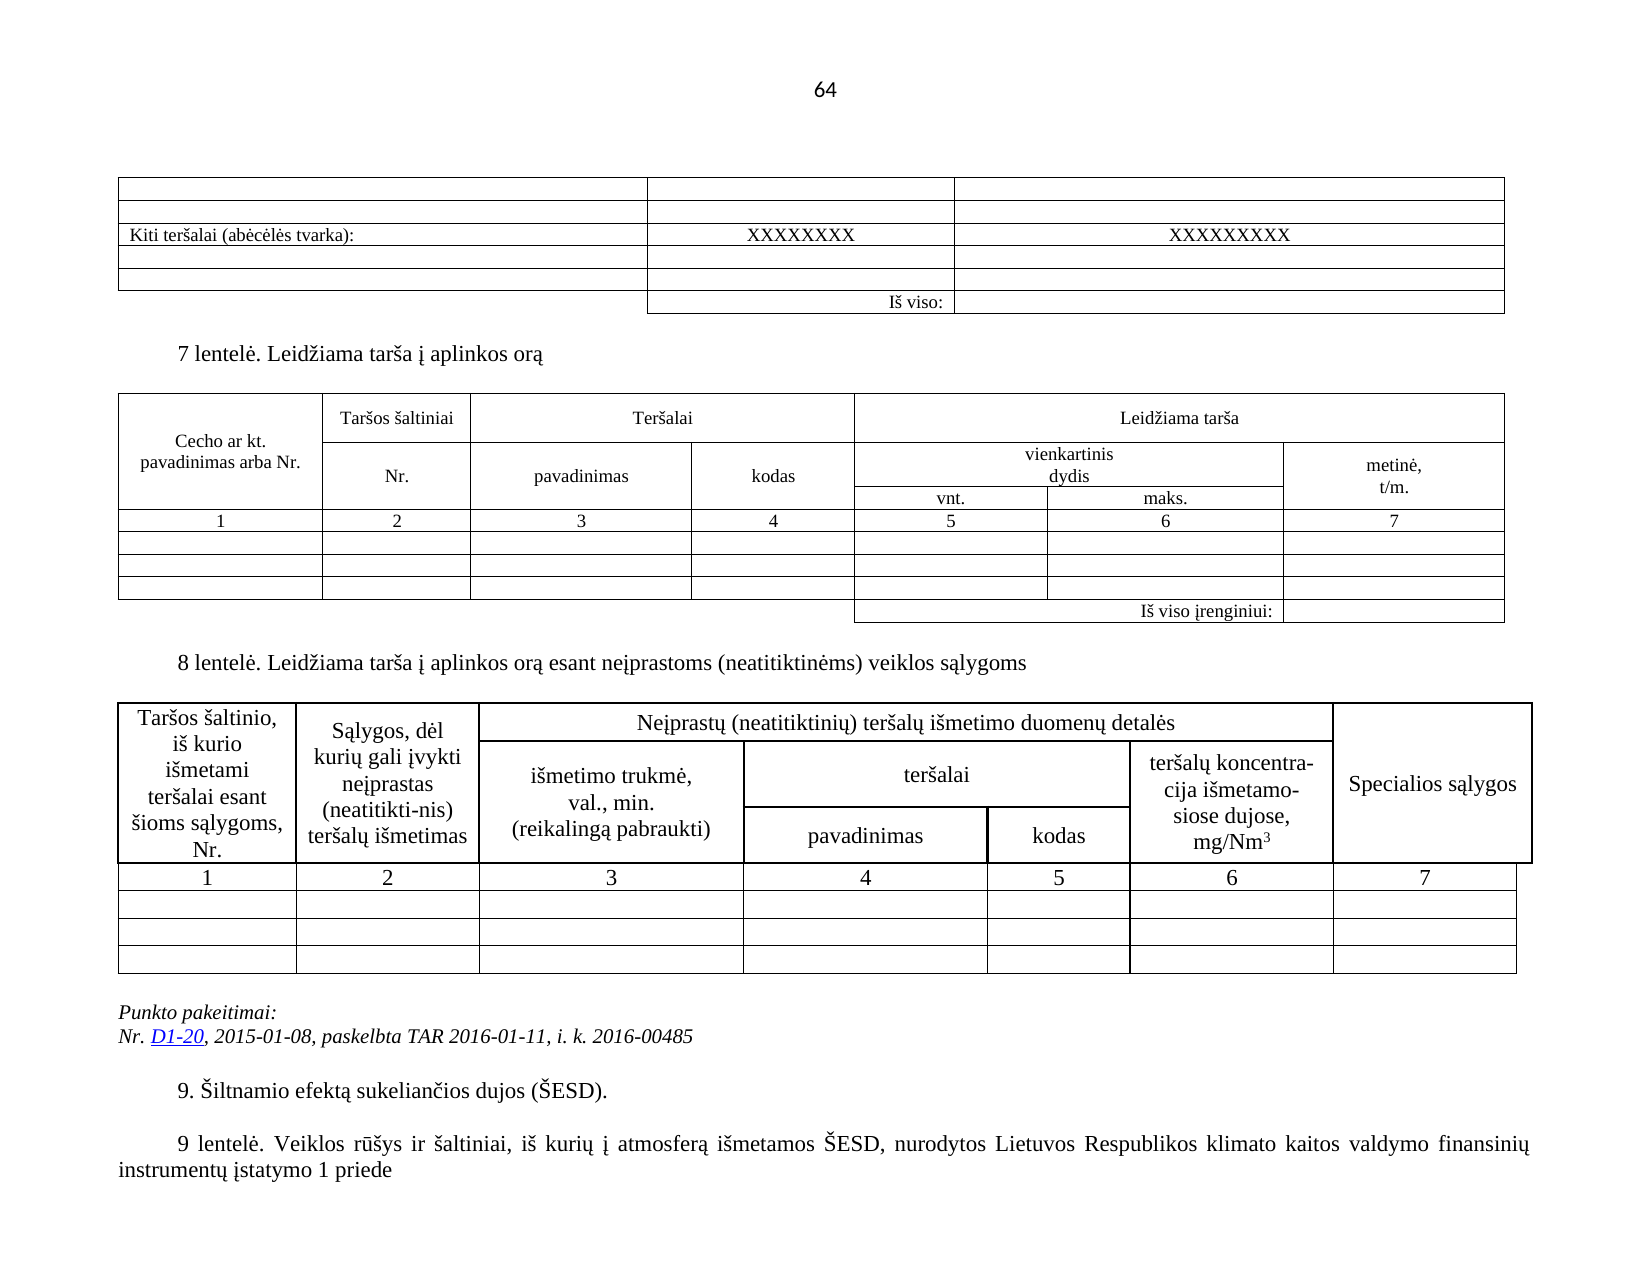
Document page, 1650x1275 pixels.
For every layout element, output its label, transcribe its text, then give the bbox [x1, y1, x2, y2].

table_cell [323, 600, 403, 622]
table_cell teršalai [745, 742, 1129, 806]
table_cell [119, 577, 322, 599]
table_cell [692, 555, 854, 576]
table_cell pavadinimas [471, 443, 691, 509]
table_cell 4 [744, 864, 987, 890]
table_cell [297, 891, 479, 918]
table_cell [692, 577, 854, 599]
table_cell kodas [692, 443, 854, 509]
table_cell [119, 178, 647, 200]
table_cell [1048, 577, 1283, 599]
table_cell [955, 269, 1504, 290]
table_cell [471, 577, 691, 599]
table_cell [1517, 890, 1532, 918]
table_cell [119, 201, 647, 222]
table_cell 7 [1334, 864, 1516, 890]
table_cell Kiti teršalai (abėcėlės tvarka): [119, 224, 647, 245]
table_cell 3 [471, 510, 691, 531]
table_cell 3 [480, 864, 743, 890]
table_cell XXXXXXXXX [955, 224, 1504, 245]
table_cell [1334, 946, 1516, 973]
table_cell [855, 577, 1047, 599]
table_cell kodas [989, 808, 1129, 862]
table_cell [119, 269, 647, 290]
table_cell [855, 532, 1047, 554]
table_cell [119, 946, 296, 973]
table_cell metinė, t/m. [1284, 443, 1504, 509]
table_cell [403, 600, 471, 622]
table_cell [297, 919, 479, 945]
table_cell 6 [1048, 510, 1283, 531]
table_cell [119, 246, 647, 268]
table_cell pavadinimas [745, 808, 986, 862]
table_cell [480, 891, 743, 918]
table_cell [1131, 919, 1333, 945]
table_cell teršalų koncentra-cija išmetamo-siose dujose, mg/Nm3 [1131, 742, 1332, 862]
table_cell [119, 555, 322, 576]
table_cell [297, 946, 479, 973]
table_header Leidžiama tarša [855, 394, 1504, 442]
table_cell [955, 246, 1504, 268]
text 9. Šiltnamio efektą sukeliančios dujos (ŠESD). [118, 1077, 1532, 1103]
table_cell [988, 891, 1129, 918]
table_cell 5 [855, 510, 1047, 531]
table_cell [1334, 919, 1516, 945]
table_cell [1048, 555, 1283, 576]
table_cell Iš viso: [648, 291, 954, 313]
table_cell [1334, 891, 1516, 918]
table_cell maks. [1048, 487, 1283, 509]
text 8 lentelė. Leidžiama tarša į aplinkos orą esant neįprastoms (neatitiktinėms) veiklos sąlygoms [118, 649, 1532, 675]
table_cell [1131, 946, 1333, 973]
table_cell [471, 532, 691, 554]
table_cell [1517, 864, 1532, 890]
table_cell [744, 919, 987, 945]
text 7 lentelė. Leidžiama tarša į aplinkos orą [118, 340, 1532, 367]
table_cell [692, 532, 854, 554]
table_cell [1284, 532, 1504, 554]
table_cell [988, 919, 1129, 945]
table_cell [471, 555, 691, 576]
table_cell išmetimo trukmė, val., min. (reikalingą pabraukti) [480, 742, 743, 862]
table_header Taršos šaltiniai [323, 394, 470, 442]
table_cell [955, 178, 1504, 200]
table_cell 1 [119, 864, 296, 890]
table_cell [1284, 600, 1504, 622]
table_cell [744, 946, 987, 973]
table_header Teršalai [471, 394, 854, 442]
text Punkto pakeitimai: [118, 1000, 1532, 1024]
table_cell [323, 532, 470, 554]
table_cell [744, 891, 987, 918]
table_cell [1284, 577, 1504, 599]
table_cell Nr. [323, 443, 470, 509]
table_cell [1048, 532, 1283, 554]
table_cell 2 [323, 510, 470, 531]
table_cell [648, 246, 954, 268]
table_header Neįprastų (neatitiktinių) teršalų išmetimo duomenų detalės [480, 704, 1332, 740]
table_cell 4 [692, 510, 854, 531]
table_cell [648, 201, 954, 222]
table_cell [988, 946, 1129, 973]
table_cell 2 [297, 864, 479, 890]
table_cell [648, 178, 954, 200]
table_cell [118, 600, 323, 622]
table_cell [692, 600, 854, 622]
table_cell [1284, 555, 1504, 576]
table_cell [1517, 945, 1532, 973]
table_cell [119, 919, 296, 945]
table_cell [1517, 918, 1532, 945]
table_cell [118, 291, 647, 313]
table_cell Iš viso įrenginiui: [855, 600, 1283, 622]
table_header Specialios sąlygos [1334, 704, 1531, 862]
text 9 lentelė. Veiklos rūšys ir šaltiniai, iš kurių į atmosferą išmetamos ŠESD, nurodytos Lietuvos Respublikos klimato kaitos valdymo finansinių instrumentų įstatymo 1 priede [118, 1129, 1532, 1182]
table_cell XXXXXXXX [648, 224, 954, 245]
table_cell [323, 555, 470, 576]
table_cell [119, 891, 296, 918]
table_cell [323, 577, 470, 599]
table_cell vnt. [855, 487, 1047, 509]
table_cell 5 [988, 864, 1129, 890]
table_cell [648, 269, 954, 290]
table_cell [1131, 891, 1333, 918]
table_header Sąlygos, dėl kurių gali įvykti neįprastas (neatitikti-nis) teršalų išmetimas [297, 704, 478, 862]
table_header Cecho ar kt. pavadinimas arba Nr. [119, 394, 322, 509]
table_cell [955, 291, 1504, 313]
table_cell [955, 201, 1504, 222]
table_cell 6 [1131, 864, 1333, 890]
table_cell vienkartinis dydis [855, 443, 1283, 486]
table_cell [471, 600, 692, 622]
table_cell 7 [1284, 510, 1504, 531]
table_cell 1 [119, 510, 322, 531]
text Nr. D1-20, 2015-01-08, paskelbta TAR 2016-01-11, i. k. 2016-00485 [118, 1024, 1532, 1048]
table_cell [480, 946, 743, 973]
table_cell [480, 919, 743, 945]
table_header Taršos šaltinio, iš kurio išmetami teršalai esant šioms sąlygoms, Nr. [119, 704, 295, 862]
table_cell [119, 532, 322, 554]
table_cell [855, 555, 1047, 576]
